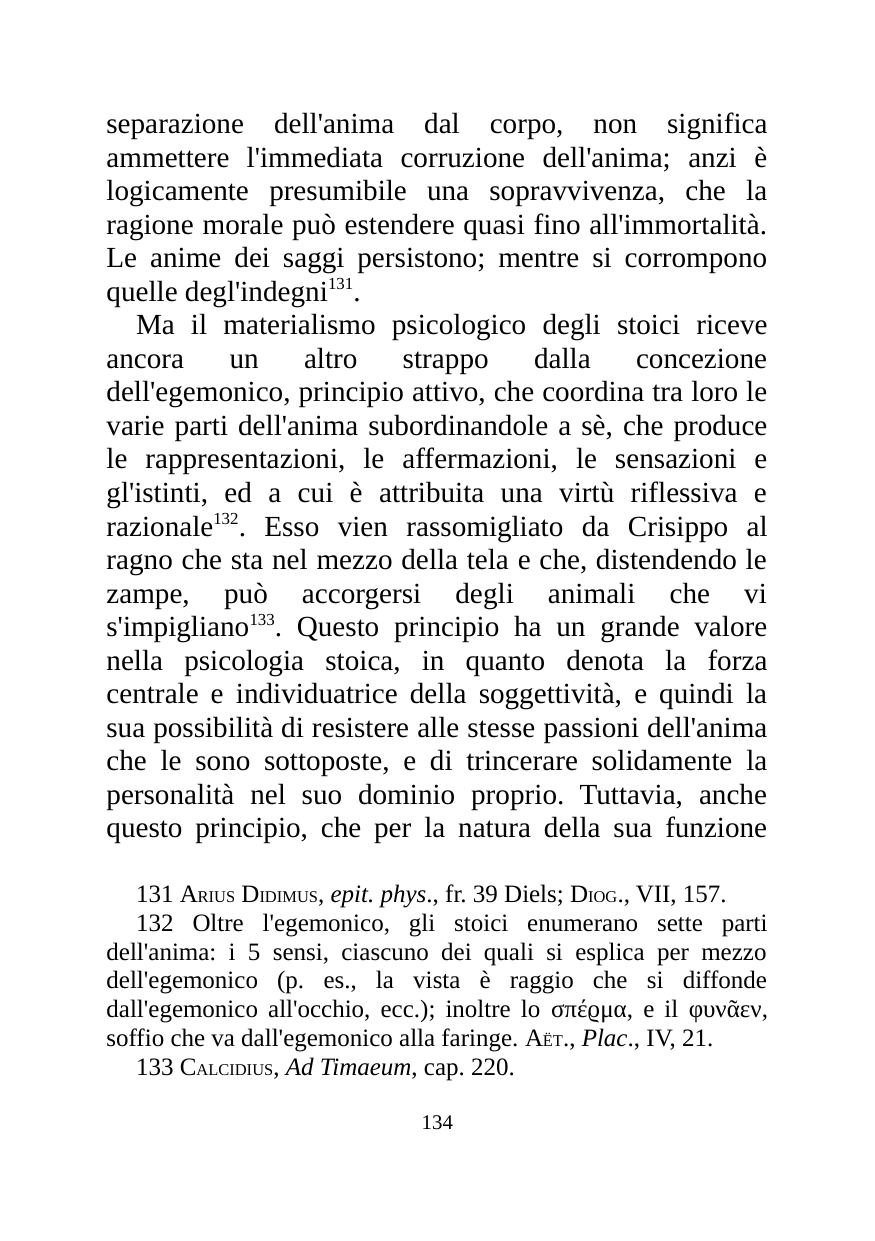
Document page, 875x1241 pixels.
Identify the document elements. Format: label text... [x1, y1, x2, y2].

text Ma il materialismo psicologico degli stoici riceve ancora un altro strappo dalla concezione dell'egemonico, principio attivo, che coordina tra loro le varie parti dell'anima subordinandole a sè, che produce le rappresentazioni, le affermazioni, le sensazioni e gl'istinti, ed a cui è attribuita una virtù riflessiva e razionale. Esso vien rassomigliato da Crisippo al ragno che sta nel mezzo della tela e che, distendendo le zampe, può accorgersi degli animali che vi s'impigliano. Questo principio ha un grande valore nella psicologia stoica, in quanto denota la forza centrale e individuatrice della soggettività, e quindi la sua possibilità di resistere alle stesse passioni dell'anima che le sono sottoposte, e di trincerare solidamente la personalità nel suo dominio proprio. Tuttavia, anche questo principio, che per la natura della sua funzione [106, 307, 768, 844]
text Oltre l'egemonico, gli stoici enumerano sette parti dell'anima: i 5 sensi, ciascuno dei quali si esplica per mezzo dell'egemonico (p. es., la vista è raggio che si diffonde dall'egemonico all'occhio, ecc.); inoltre lo σπέϱμα, e il φυνᾶεν, soffio che va dall'egemonico alla faringe. Aët., Plac., IV, 21. [106, 908, 768, 1052]
text Calcidius, Ad Timaeum, cap. 220. [106, 1052, 768, 1080]
text separazione dell'anima dal corpo, non significa ammettere l'immediata corruzione dell'anima; anzi è logicamente presumibile una sopravvivenza, che la ragione morale può estendere quasi fino all'immortalità. Le anime dei saggi persistono; mentre si corrompono quelle degl'indegni. [106, 106, 768, 307]
text Arius Didimus, epit. phys., fr. 39 Diels; Diog., VII, 157. [106, 879, 768, 908]
